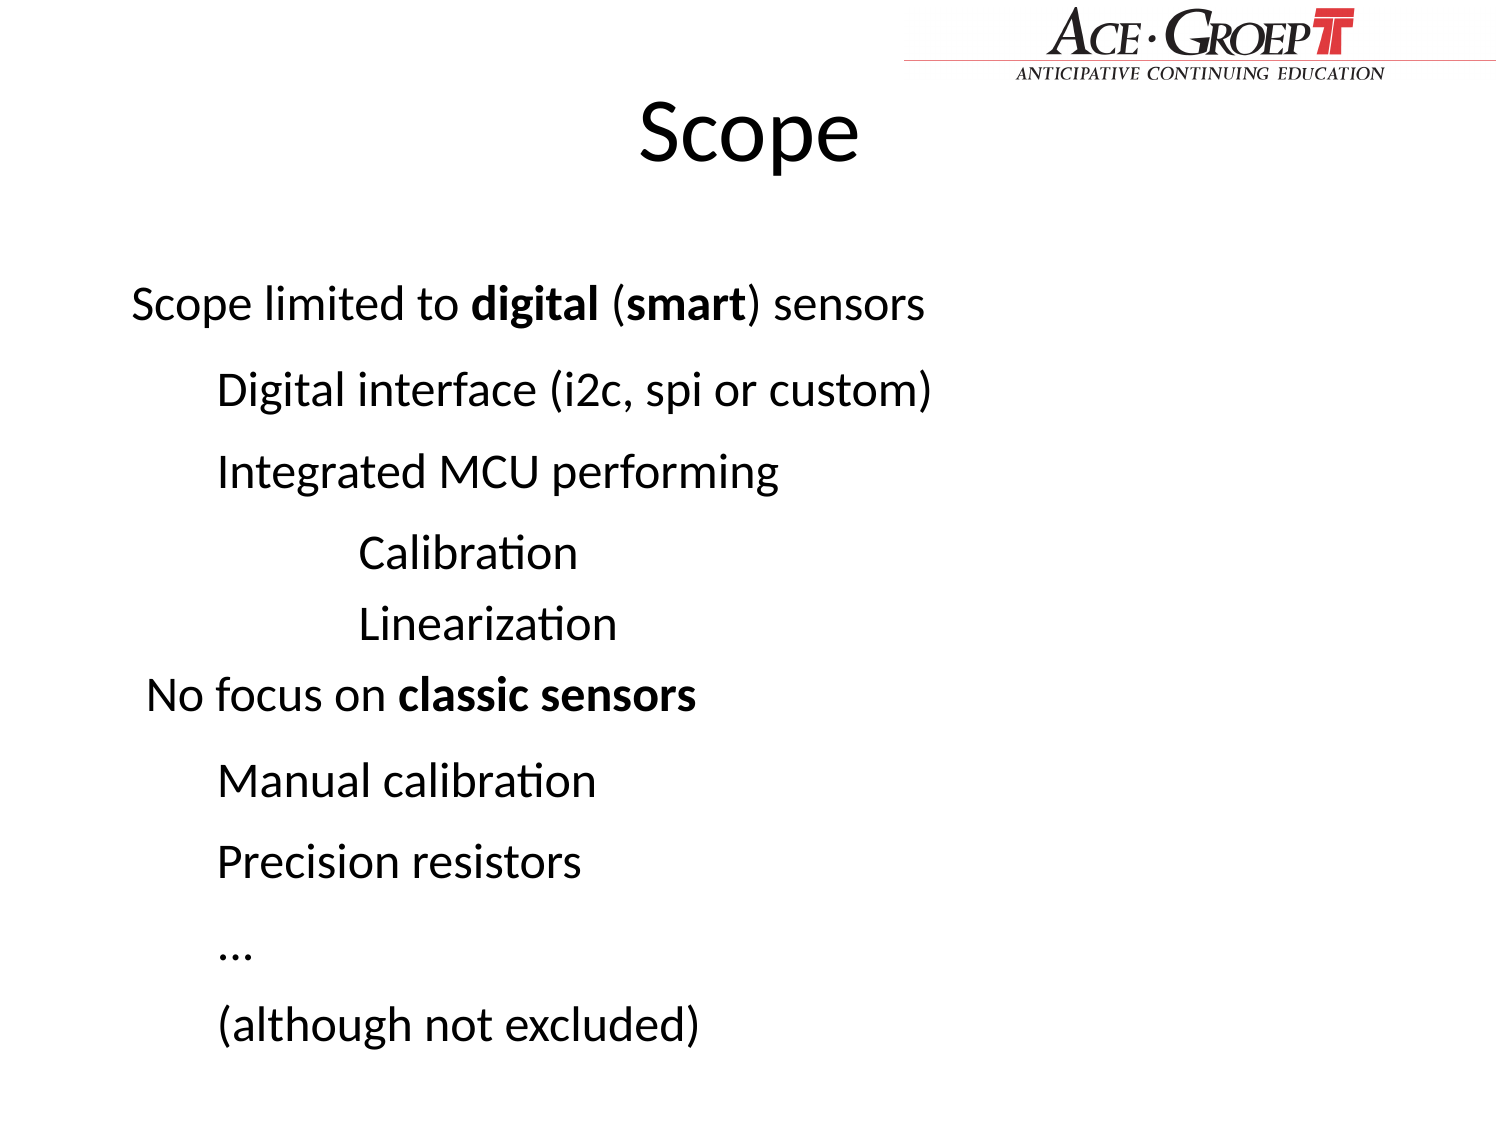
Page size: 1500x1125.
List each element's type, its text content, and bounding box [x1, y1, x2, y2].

picture [904, 7, 1496, 80]
list Scope limited to digital (smart) sensors Digital interface (i2c, spi or custom) Integrated MCU performing Calibration Linearization No focus on classic sensors Manual calibration Precision resistors ... (although not excluded) [60, 262, 1411, 1006]
title Scope [75, 45, 1425, 233]
